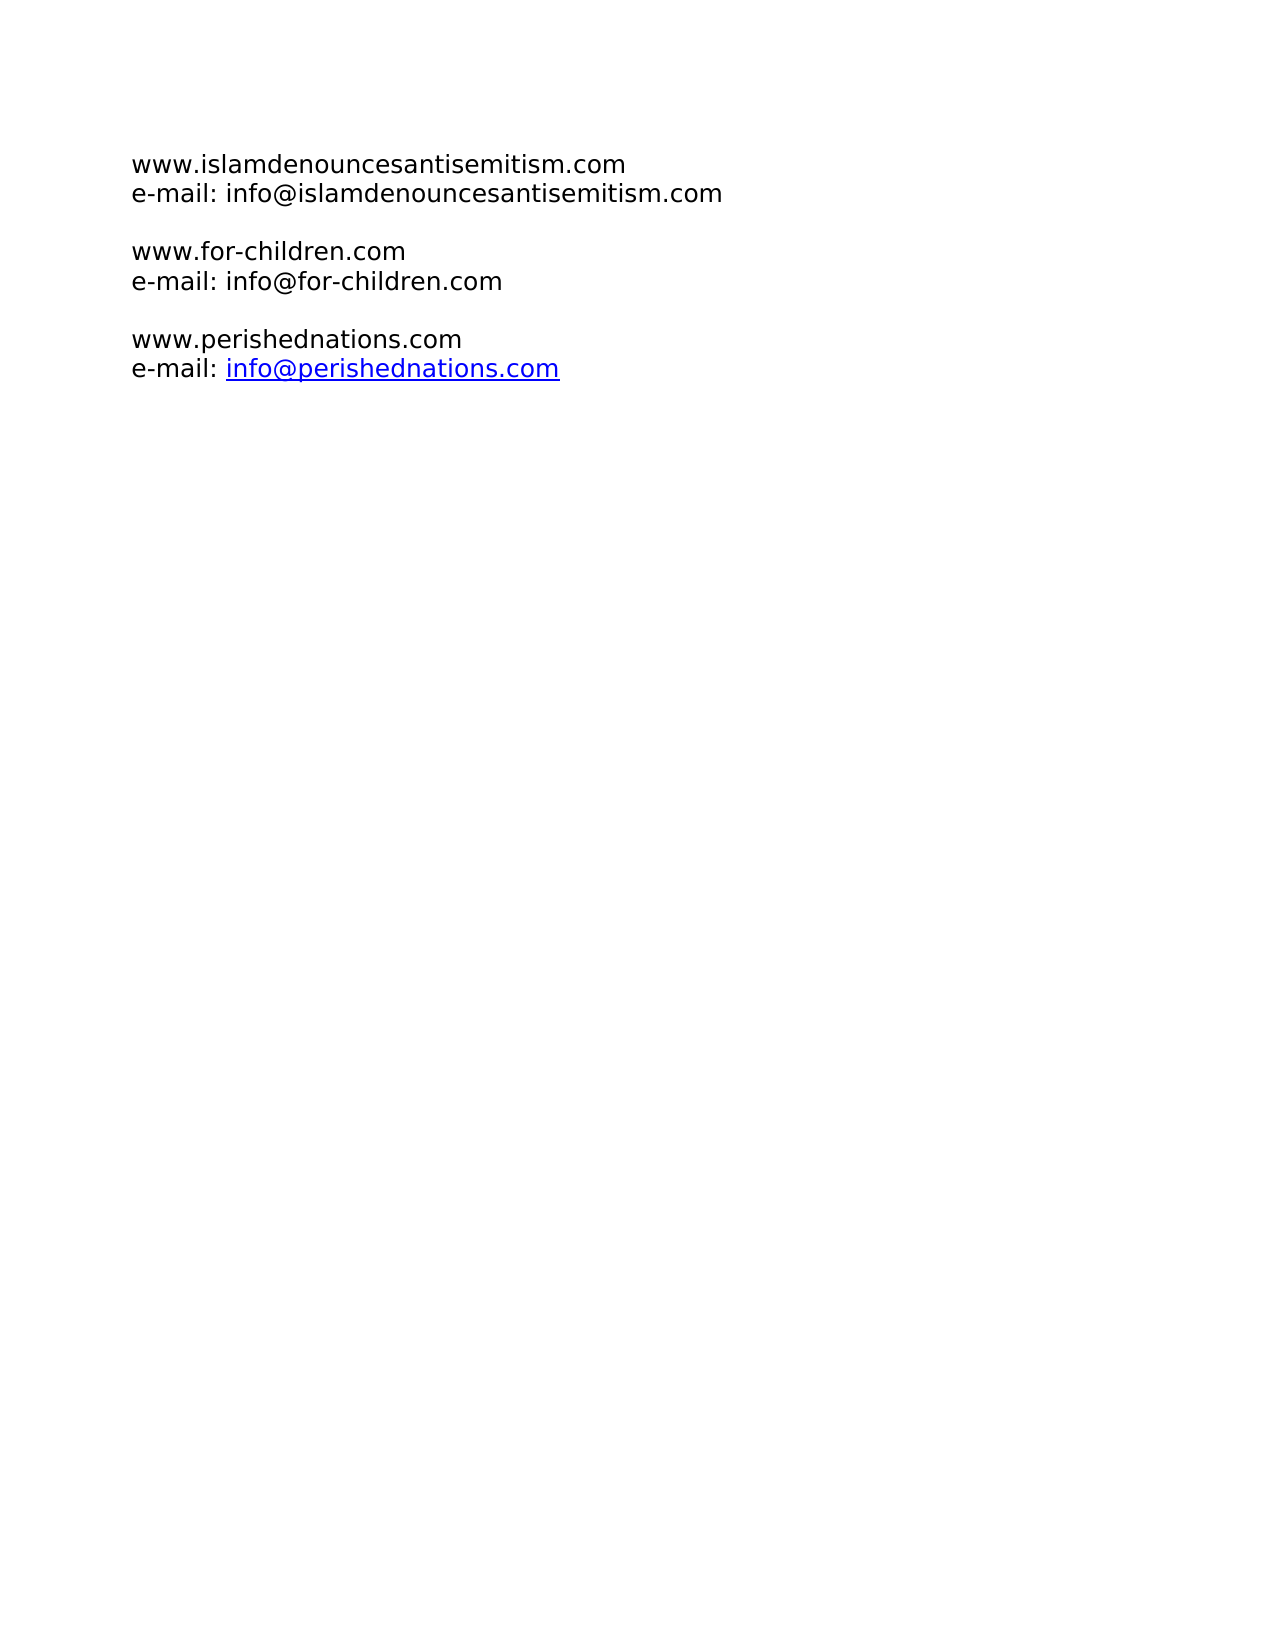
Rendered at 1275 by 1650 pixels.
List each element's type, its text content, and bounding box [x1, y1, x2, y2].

text www.for-children.com [131, 237, 1219, 267]
text www.perishednations.com [131, 325, 1219, 354]
text e-mail: info@perishednations.com [131, 354, 1219, 383]
text e-mail: info@for-children.com [131, 267, 1219, 296]
text e-mail: info@islamdenouncesantisemitism.com [131, 179, 1219, 208]
text www.islamdenouncesantisemitism.com [131, 150, 1219, 179]
